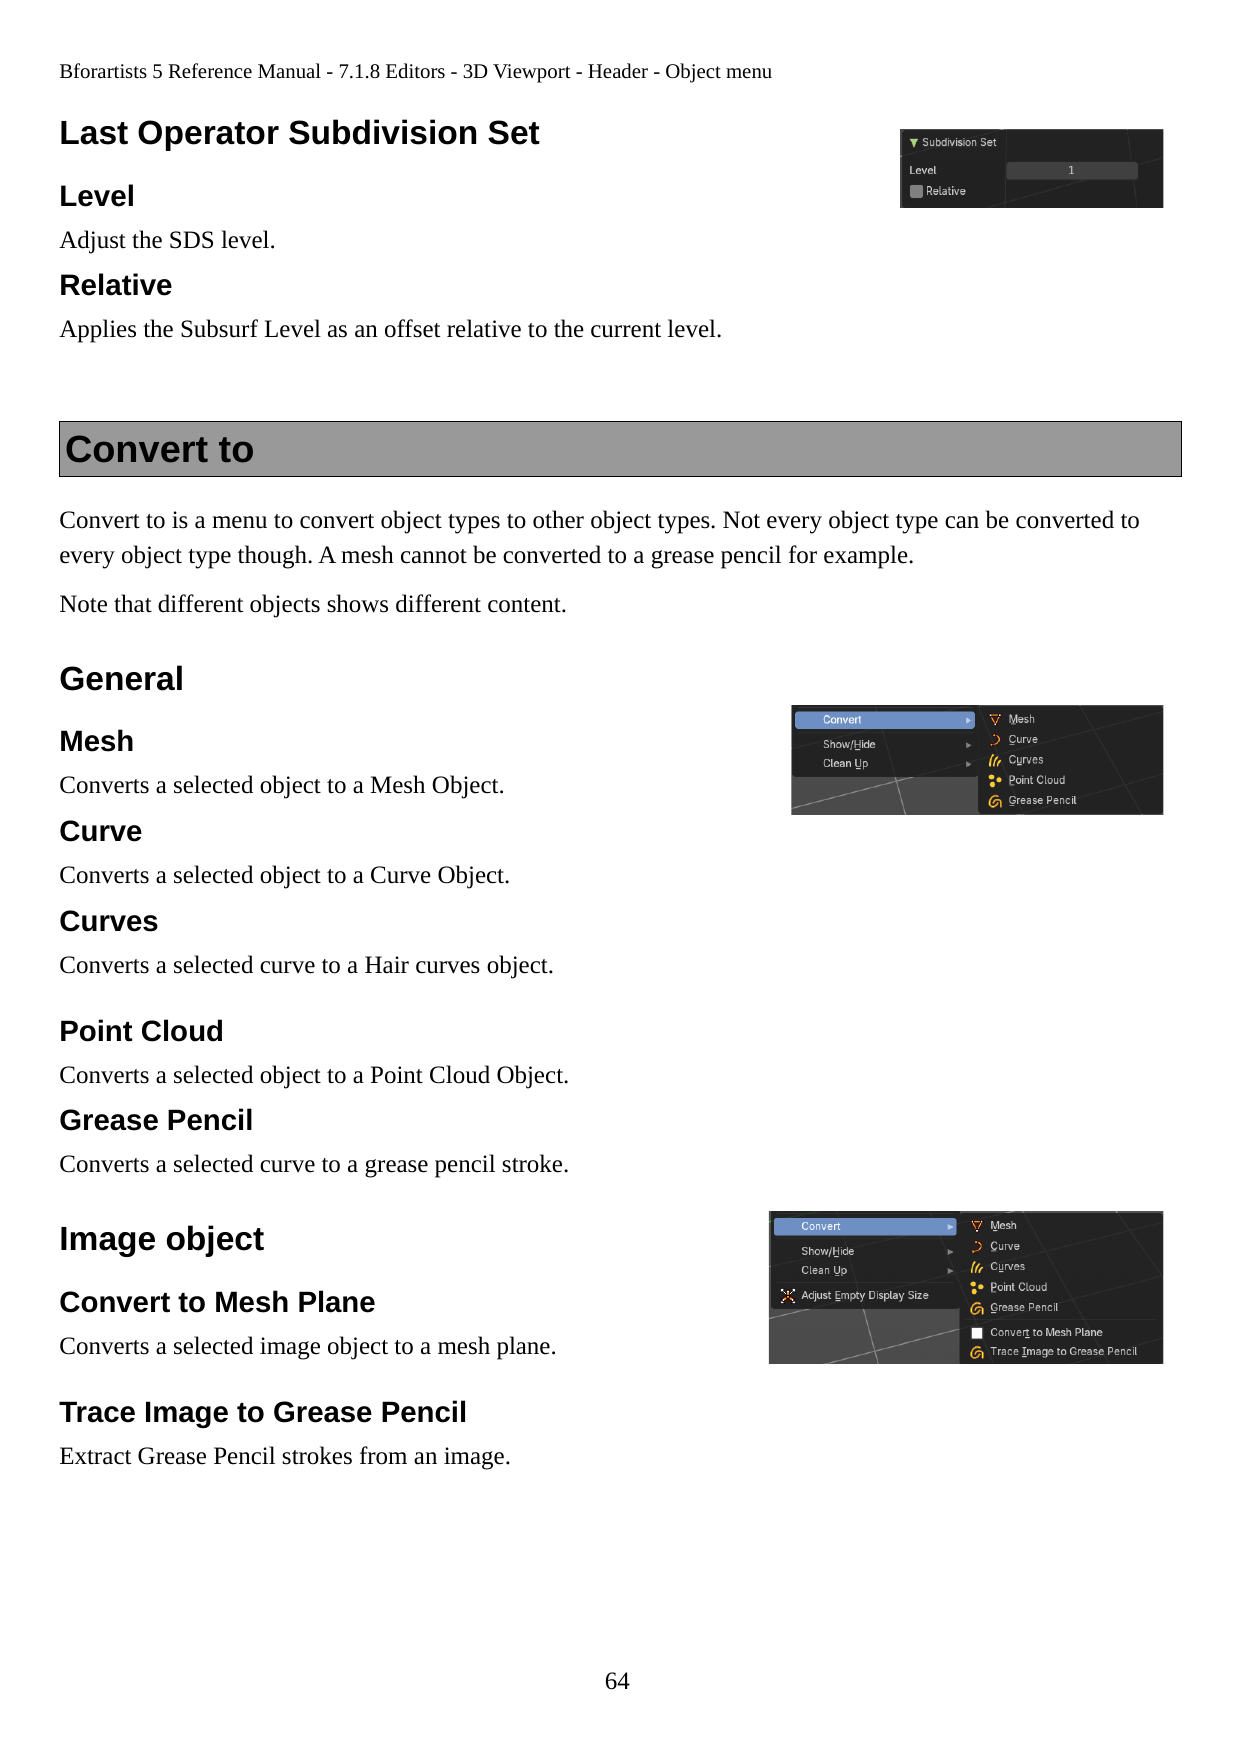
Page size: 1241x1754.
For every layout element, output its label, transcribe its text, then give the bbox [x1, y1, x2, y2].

text Converts a selected curve to a grease pencil stroke. [59, 1149, 1181, 1178]
subtitle Curves [59, 903, 1181, 937]
subtitle Mesh [59, 724, 791, 758]
subtitle Level [59, 178, 1181, 212]
subtitle Grease Pencil [59, 1103, 1181, 1137]
table_header Convert to [60, 422, 1181, 476]
picture [900, 129, 1164, 208]
picture [768, 1211, 1164, 1364]
text Adjust the SDS level. [59, 225, 1181, 253]
subtitle Relative [59, 268, 1181, 302]
text Converts a selected object to a Curve Object. [59, 860, 1181, 889]
subtitle General [59, 659, 1181, 697]
picture [791, 705, 1164, 815]
subtitle [1164, 1285, 1181, 1319]
text Converts a selected curve to a Hair curves object. [59, 950, 1181, 978]
text Converts a selected image object to a mesh plane. [59, 1331, 768, 1360]
subtitle Convert to Mesh Plane [59, 1285, 768, 1319]
text Extract Grease Pencil strokes from an image. [59, 1441, 1181, 1470]
subtitle Trace Image to Grease Pencil [59, 1395, 1181, 1428]
subtitle Curve [59, 814, 1181, 848]
subtitle Image object [59, 1219, 768, 1258]
subtitle Point Cloud [59, 1013, 1181, 1047]
subtitle [1164, 724, 1181, 758]
text Converts a selected object to a Mesh Object. [59, 771, 791, 799]
text Convert to is a menu to convert object types to other object types. Not every object type can be converted to every object type though. A mesh cannot be converted to a grease pencil for example. [59, 505, 1181, 568]
text Applies the Subsurf Level as an offset relative to the current level. [59, 314, 1181, 343]
text Converts a selected object to a Point Cloud Object. [59, 1060, 1181, 1088]
subtitle Last Operator Subdivision Set [59, 113, 1181, 151]
subtitle [1164, 1219, 1181, 1258]
text Note that different objects shows different content. [59, 589, 1181, 617]
